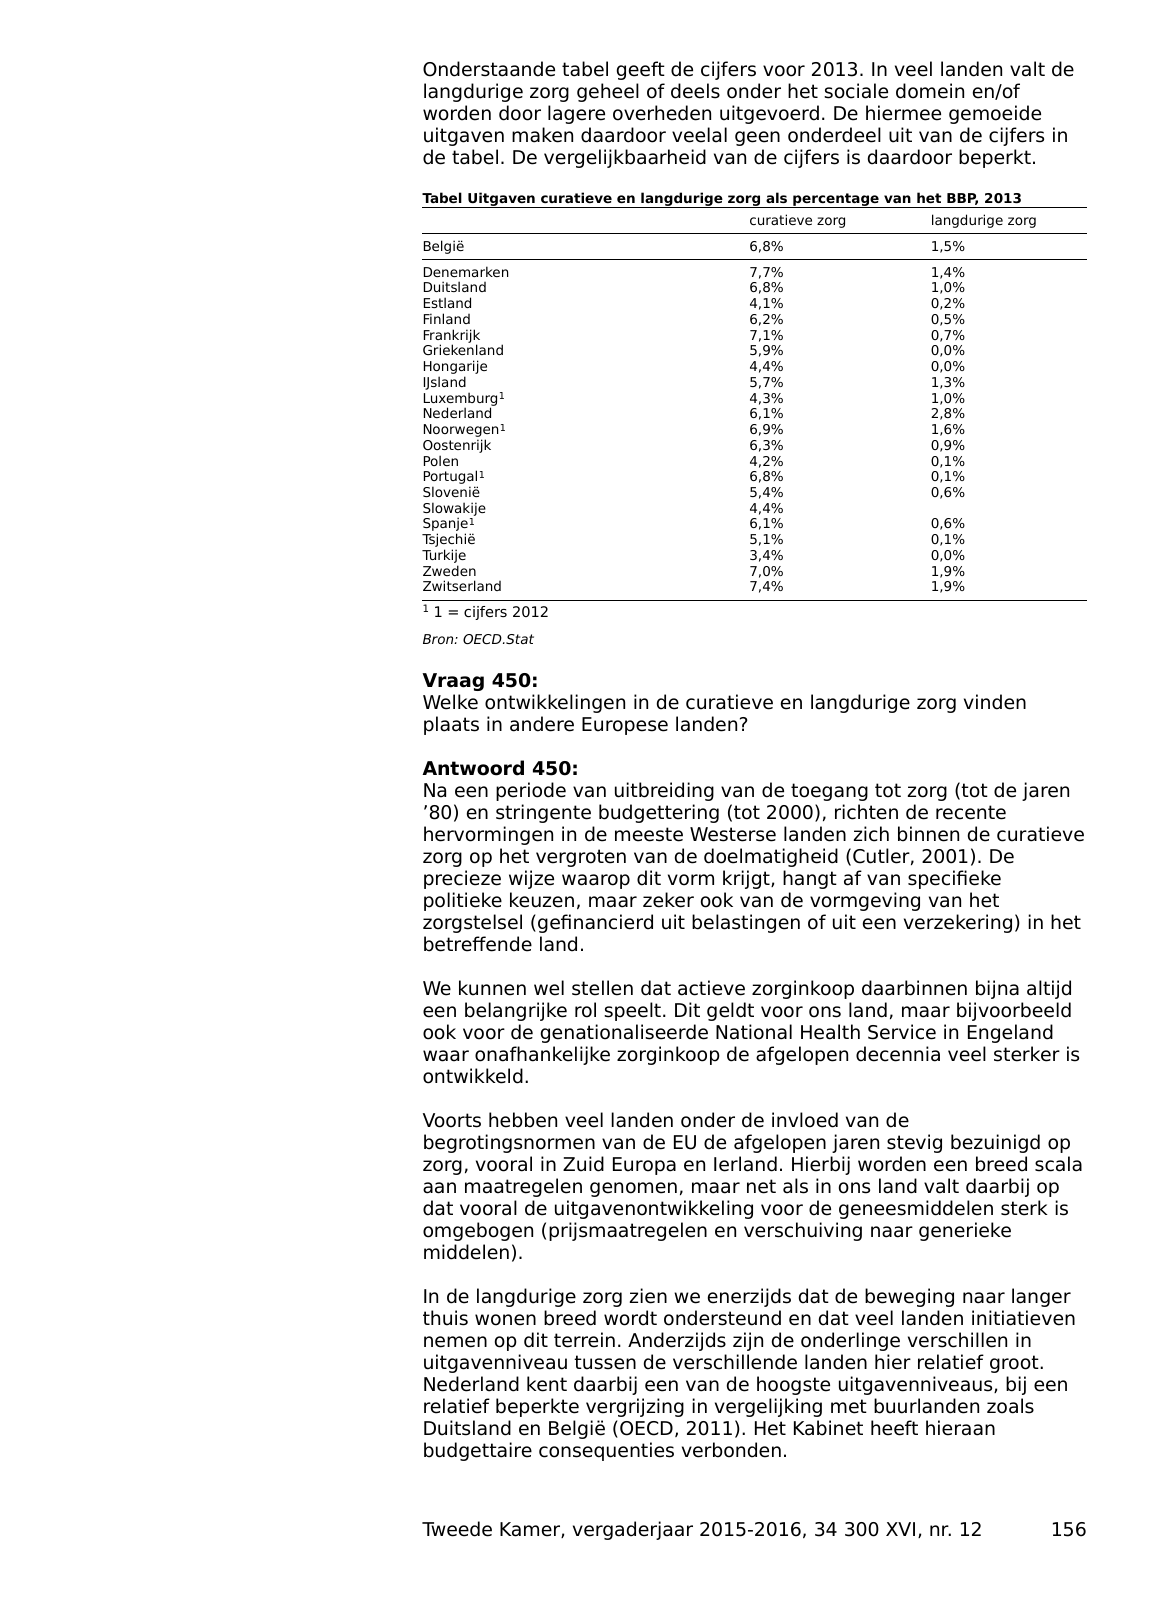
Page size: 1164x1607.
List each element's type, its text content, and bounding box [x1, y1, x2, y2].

table_cell 0,1% [925, 453, 1087, 469]
table_cell 1,9% [925, 564, 1087, 579]
table_cell 1,5% [925, 234, 1087, 259]
table_cell 7,0% [743, 564, 924, 579]
table_cell 6,9% [743, 422, 924, 438]
text We kunnen wel stellen dat actieve zorginkoop daarbinnen bijna altijd een belangrijke rol speelt. Dit geldt voor ons land, maar bijvoorbeeld ook voor de genationaliseerde National Health Service in Engeland waar onafhankelijke zorginkoop de afgelopen decennia veel sterker is ontwikkeld. [422, 978, 1087, 1088]
table_cell 0,1% [925, 469, 1087, 485]
table_cell 1 1 = cijfers 2012 Bron: OECD.Stat [422, 601, 1087, 648]
table_cell 1,0% [925, 390, 1087, 406]
table_cell 5,1% [743, 532, 924, 548]
table_cell Turkije [422, 548, 743, 563]
table_cell 1,3% [925, 375, 1087, 390]
table_cell IJsland [422, 375, 743, 390]
table_cell 6,2% [743, 312, 924, 327]
table_cell 1,4% [925, 260, 1087, 280]
table_cell Spanje1 [422, 516, 743, 532]
table_cell 0,0% [925, 548, 1087, 563]
table_cell Tsjechië [422, 532, 743, 548]
text Antwoord 450: [422, 758, 1087, 780]
table_cell 0,9% [925, 438, 1087, 453]
table_cell [925, 501, 1087, 516]
table_cell Portugal1 [422, 469, 743, 485]
table_cell 6,8% [743, 469, 924, 485]
table_cell 1,9% [925, 579, 1087, 599]
table_cell Duitsland [422, 280, 743, 296]
table_cell Luxemburg1 [422, 390, 743, 406]
table_cell Finland [422, 312, 743, 327]
table_cell 4,2% [743, 453, 924, 469]
table_cell 5,9% [743, 343, 924, 359]
table_cell 5,7% [743, 375, 924, 390]
table_cell 4,3% [743, 390, 924, 406]
table_cell 7,4% [743, 579, 924, 599]
table_cell Denemarken [422, 260, 743, 280]
table_cell langdurige zorg [925, 208, 1087, 233]
table_cell 7,7% [743, 260, 924, 280]
table_cell Polen [422, 453, 743, 469]
table_cell [422, 208, 743, 233]
table_cell 0,5% [925, 312, 1087, 327]
table_cell 0,2% [925, 296, 1087, 312]
text Welke ontwikkelingen in de curatieve en langdurige zorg vinden plaats in andere Europese landen? [422, 692, 1087, 736]
table_cell Slovenië [422, 485, 743, 501]
table_cell 5,4% [743, 485, 924, 501]
table_cell 4,4% [743, 359, 924, 375]
text Na een periode van uitbreiding van de toegang tot zorg (tot de jaren ’80) en stringente budgettering (tot 2000), richten de recente hervormingen in de meeste Westerse landen zich binnen de curatieve zorg op het vergroten van de doelmatigheid (Cutler, 2001). De precieze wijze waarop dit vorm krijgt, hangt af van specifieke politieke keuzen, maar zeker ook van de vormgeving van het zorgstelsel (gefinancierd uit belastingen of uit een verzekering) in het betreffende land. [422, 780, 1087, 956]
table_cell 6,1% [743, 406, 924, 422]
table_cell curatieve zorg [743, 208, 924, 233]
table_cell België [422, 234, 743, 259]
text Vraag 450: [422, 670, 1087, 692]
table_cell Zwitserland [422, 579, 743, 599]
table_cell Griekenland [422, 343, 743, 359]
text Voorts hebben veel landen onder de invloed van de begrotingsnormen van de EU de afgelopen jaren stevig bezuinigd op zorg, vooral in Zuid Europa en Ierland. Hierbij worden een breed scala aan maatregelen genomen, maar net als in ons land valt daarbij op dat vooral de uitgavenontwikkeling voor de geneesmiddelen sterk is omgebogen (prijsmaatregelen en verschuiving naar generieke middelen). [422, 1110, 1087, 1264]
table_cell Zweden [422, 564, 743, 579]
table_cell Nederland [422, 406, 743, 422]
table_cell 0,0% [925, 359, 1087, 375]
table_cell 2,8% [925, 406, 1087, 422]
table_cell Hongarije [422, 359, 743, 375]
table_cell Oostenrijk [422, 438, 743, 453]
table_cell 0,1% [925, 532, 1087, 548]
table_cell Estland [422, 296, 743, 312]
table_cell 0,6% [925, 516, 1087, 532]
text Onderstaande tabel geeft de cijfers voor 2013. In veel landen valt de langdurige zorg geheel of deels onder het sociale domein en/of worden door lagere overheden uitgevoerd. De hiermee gemoeide uitgaven maken daardoor veelal geen onderdeel uit van de cijfers in de tabel. De vergelijkbaarheid van de cijfers is daardoor beperkt. [422, 59, 1087, 169]
table_cell Noorwegen1 [422, 422, 743, 438]
table_cell 1,0% [925, 280, 1087, 296]
table_cell 6,8% [743, 234, 924, 259]
table_header Tabel Uitgaven curatieve en langdurige zorg als percentage van het BBP, 2013 [422, 191, 1087, 207]
table_cell 6,1% [743, 516, 924, 532]
text In de langdurige zorg zien we enerzijds dat de beweging naar langer thuis wonen breed wordt ondersteund en dat veel landen initiatieven nemen op dit terrein. Anderzijds zijn de onderlinge verschillen in uitgavenniveau tussen de verschillende landen hier relatief groot. Nederland kent daarbij een van de hoogste uitgavenniveaus, bij een relatief beperkte vergrijzing in vergelijking met buurlanden zoals Duitsland en België (OECD, 2011). Het Kabinet heeft hieraan budgettaire consequenties verbonden. [422, 1286, 1087, 1462]
table_cell 6,3% [743, 438, 924, 453]
table_cell 1,6% [925, 422, 1087, 438]
table_cell 7,1% [743, 328, 924, 343]
table_cell Frankrijk [422, 328, 743, 343]
table_cell 0,7% [925, 328, 1087, 343]
table_cell 6,8% [743, 280, 924, 296]
table_cell 4,4% [743, 501, 924, 516]
table_cell 4,1% [743, 296, 924, 312]
table_cell Slowakije [422, 501, 743, 516]
table_cell 3,4% [743, 548, 924, 563]
table_cell 0,0% [925, 343, 1087, 359]
table_cell 0,6% [925, 485, 1087, 501]
